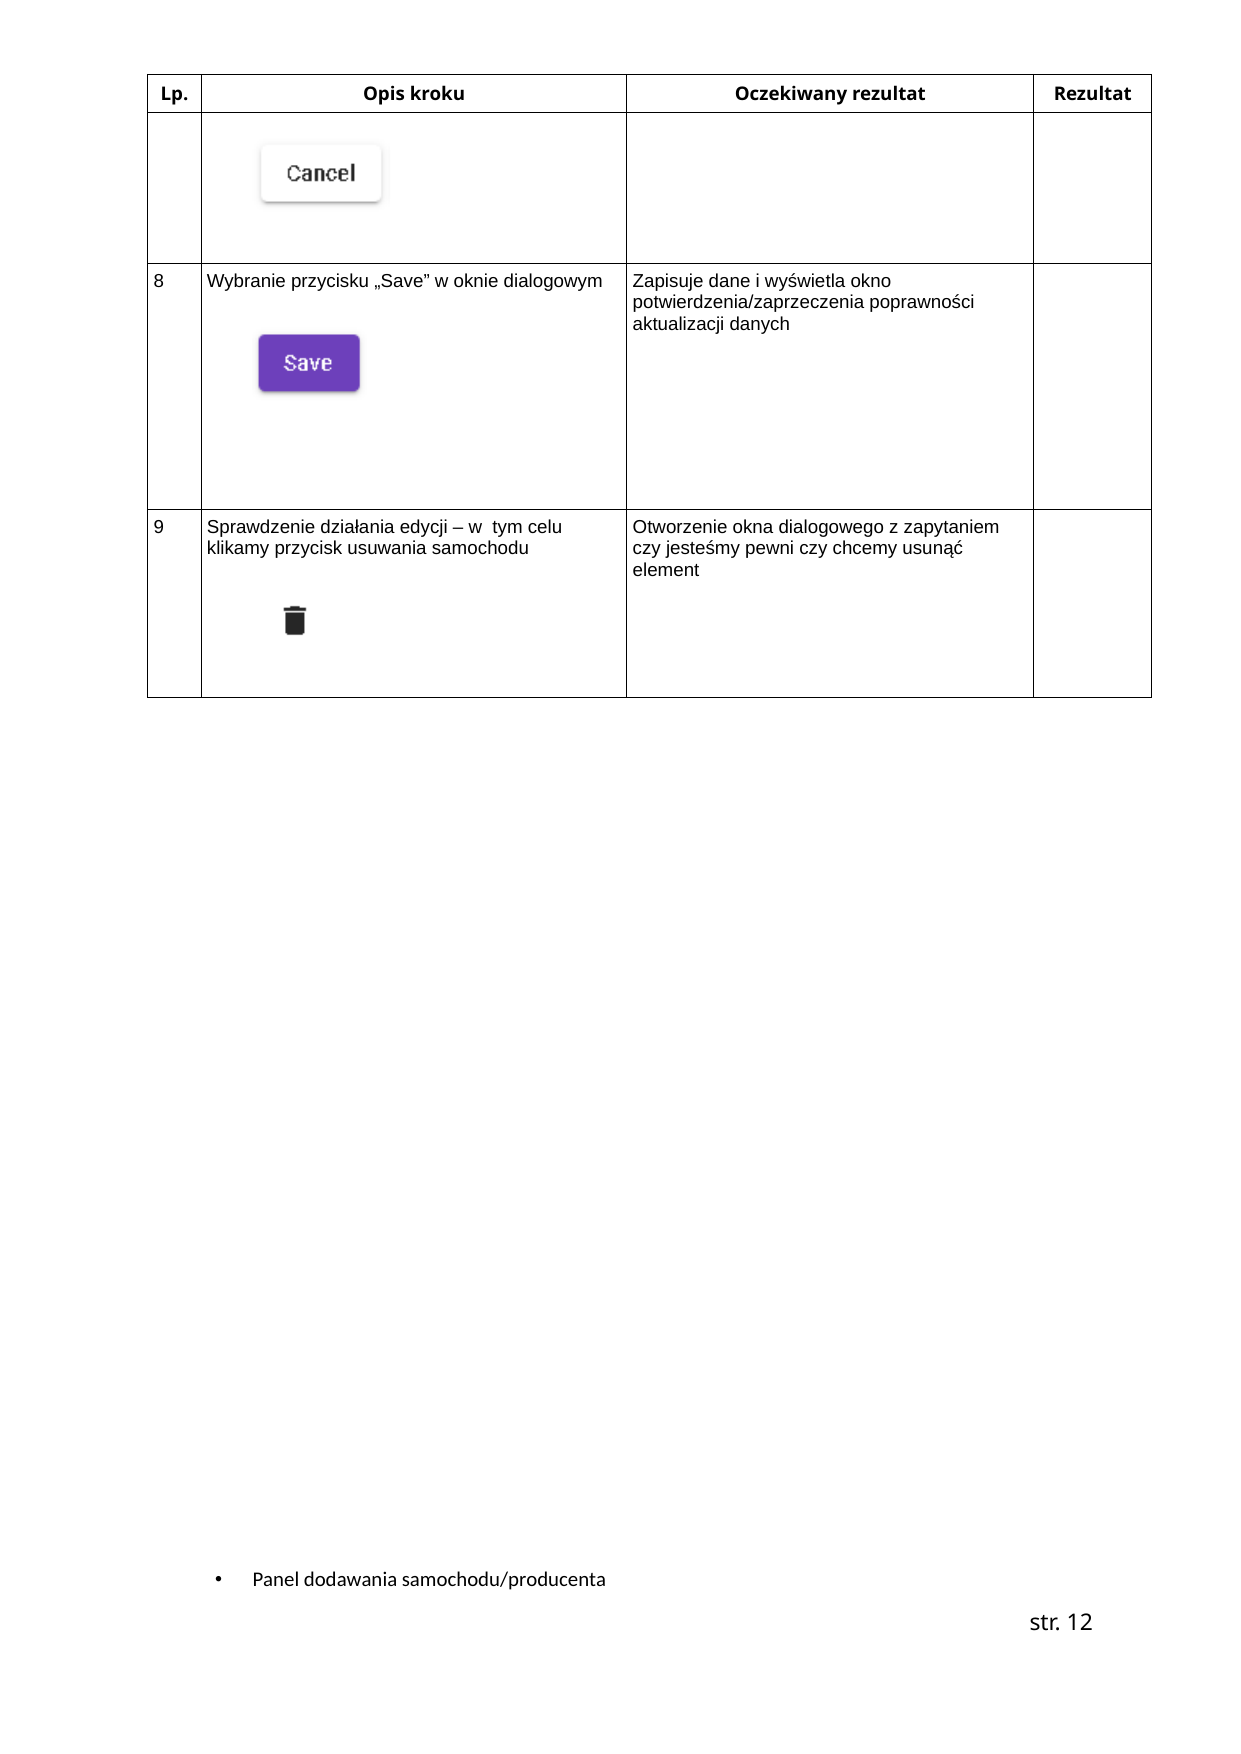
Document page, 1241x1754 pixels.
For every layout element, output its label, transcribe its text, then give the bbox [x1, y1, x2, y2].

table_cell [1034, 113, 1151, 263]
picture [251, 319, 368, 401]
picture [262, 581, 330, 651]
table_cell 9 [148, 510, 201, 697]
table_cell [148, 113, 201, 263]
table_cell Zapisuje dane i wyświetla okno potwierdzenia/zaprzeczenia poprawności aktualizacji danych [627, 264, 1033, 509]
list Panel dodawania samochodu/producenta [215, 1566, 1093, 1591]
table_cell [627, 113, 1033, 263]
table_cell 8 [148, 264, 201, 509]
picture [244, 131, 391, 216]
table_header Lp. [148, 75, 201, 112]
table_header Oczekiwany rezultat [627, 75, 1033, 112]
table_cell Sprawdzenie działania edycji – w tym celu klikamy przycisk usuwania samochodu [202, 510, 626, 697]
table_header Rezultat [1034, 75, 1151, 112]
table_header Opis kroku [202, 75, 626, 112]
table_cell Otworzenie okna dialogowego z zapytaniem czy jesteśmy pewni czy chcemy usunąć element [627, 510, 1033, 697]
table_cell [202, 113, 626, 263]
table_cell Wybranie przycisku „Save” w oknie dialogowym [202, 264, 626, 509]
table_cell [1034, 510, 1151, 697]
table_cell [1034, 264, 1151, 509]
